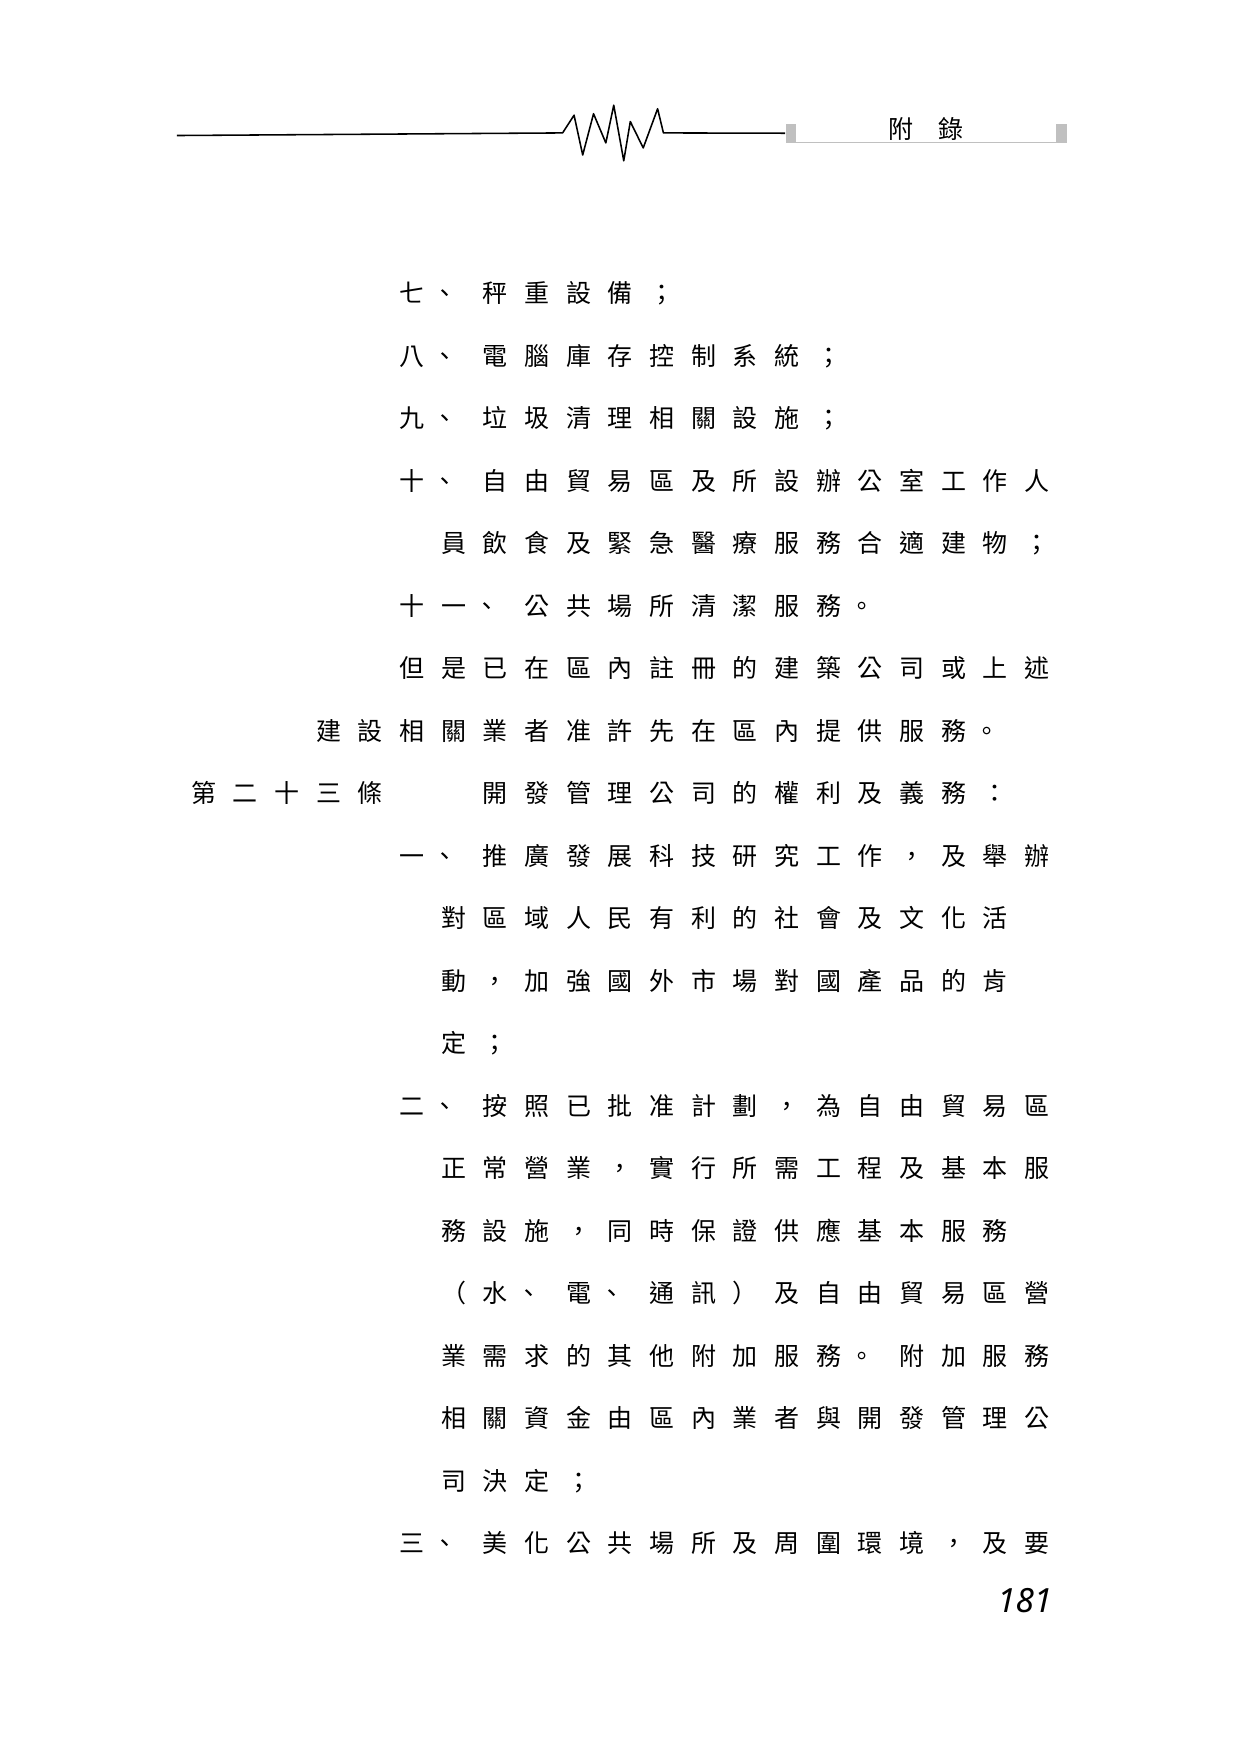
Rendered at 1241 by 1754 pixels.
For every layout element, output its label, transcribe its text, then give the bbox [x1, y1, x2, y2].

text 八、電腦庫存控制系統； [355, 313, 1058, 375]
text 一、推廣發展科技研究工作，及舉辦對區域人民有利的社會及文化活動，加強國外市場對國產品的肯定； [355, 813, 1058, 1063]
text 第二十三條 開發管理公司的權利及義務： [183, 750, 1058, 813]
text 十一、公共場所清潔服務。 [355, 563, 1058, 625]
text 九、垃圾清理相關設施； [355, 375, 1058, 438]
text 七、秤重設備； [355, 250, 1058, 313]
text 二、按照已批准計劃，為自由貿易區正常營業，實行所需工程及基本服務設施，同時保證供應基本服務（水、電、通訊）及自由貿易區營業需求的其他附加服務。附加服務相關資金由區內業者與開發管理公司決定； [355, 1063, 1058, 1500]
text 三、美化公共場所及周圍環境，及要 [355, 1500, 1058, 1563]
text 但是已在區內註冊的建築公司或上述建設相關業者准許先在區內提供服務。 [306, 625, 1058, 750]
text 十、自由貿易區及所設辦公室工作人員飲食及緊急醫療服務合適建物； [355, 438, 1058, 563]
